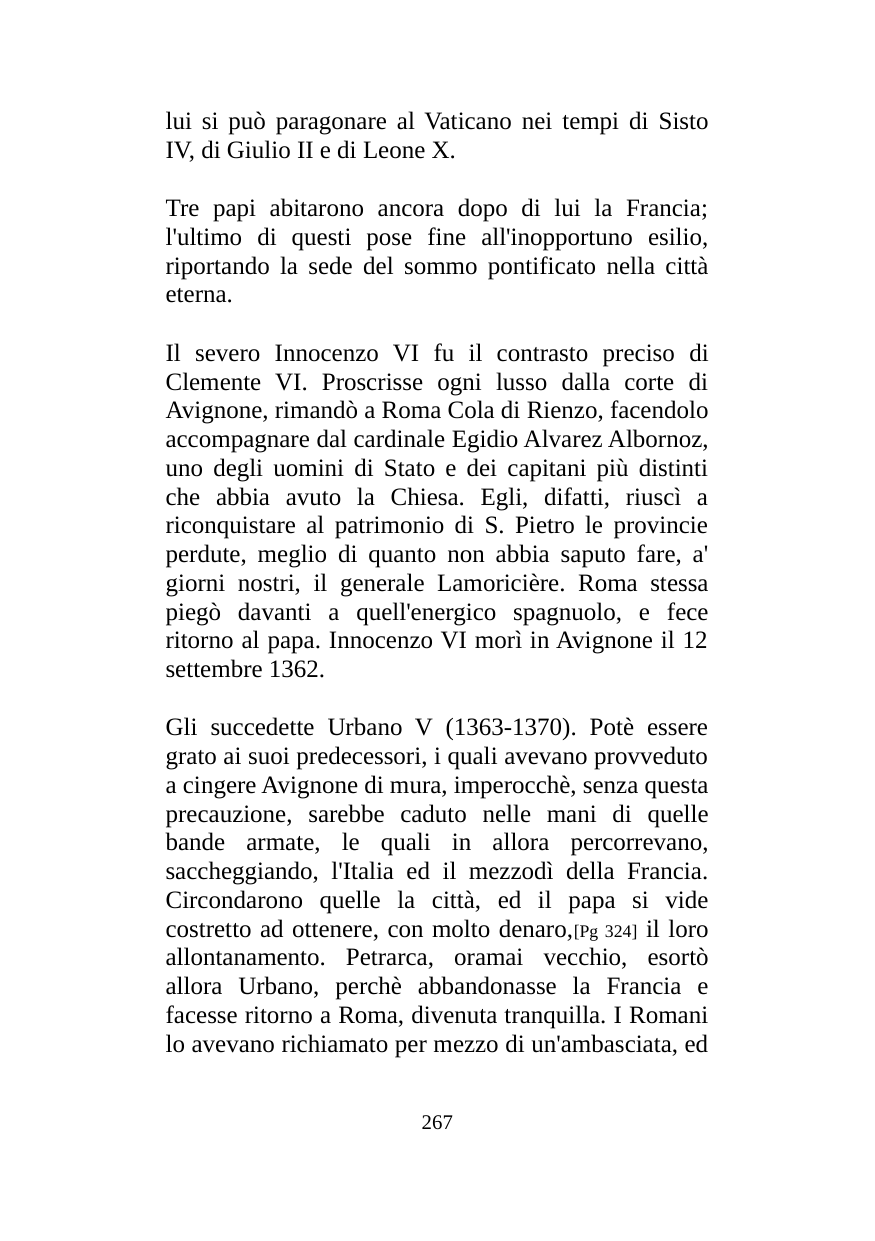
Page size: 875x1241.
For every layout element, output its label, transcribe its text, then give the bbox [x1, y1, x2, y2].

text lui si può paragonare al Vaticano nei tempi di Sisto IV, di Giulio II e di Leone X. [165, 106, 709, 164]
text Il severo Innocenzo VI fu il contrasto preciso di Clemente VI. Proscrisse ogni lusso dalla corte di Avignone, rimandò a Roma Cola di Rienzo, facendolo accompagnare dal cardinale Egidio Alvarez Albornoz, uno degli uomini di Stato e dei capitani più distinti che abbia avuto la Chiesa. Egli, difatti, riuscì a riconquistare al patrimonio di S. Pietro le provincie perdute, meglio di quanto non abbia saputo fare, a' giorni nostri, il generale Lamoricière. Roma stessa piegò davanti a quell'energico spagnuolo, e fece ritorno al papa. Innocenzo VI morì in Avignone il 12 settembre 1362. [165, 338, 709, 683]
text Gli succedette Urbano V (1363-1370). Potè essere grato ai suoi predecessori, i quali avevano provveduto a cingere Avignone di mura, imperocchè, senza questa precauzione, sarebbe caduto nelle mani di quelle bande armate, le quali in allora percorrevano, saccheggiando, l'Italia ed il mezzodì della Francia. Circondarono quelle la città, ed il papa si vide costretto ad ottenere, con molto denaro,[Pg 324] il loro allontanamento. Petrarca, oramai vecchio, esortò allora Urbano, perchè abbandonasse la Francia e facesse ritorno a Roma, divenuta tranquilla. I Romani lo avevano richiamato per mezzo di un'ambasciata, ed [165, 712, 709, 1057]
text Tre papi abitarono ancora dopo di lui la Francia; l'ultimo di questi pose fine all'inopportuno esilio, riportando la sede del sommo pontificato nella città eterna. [165, 193, 709, 308]
